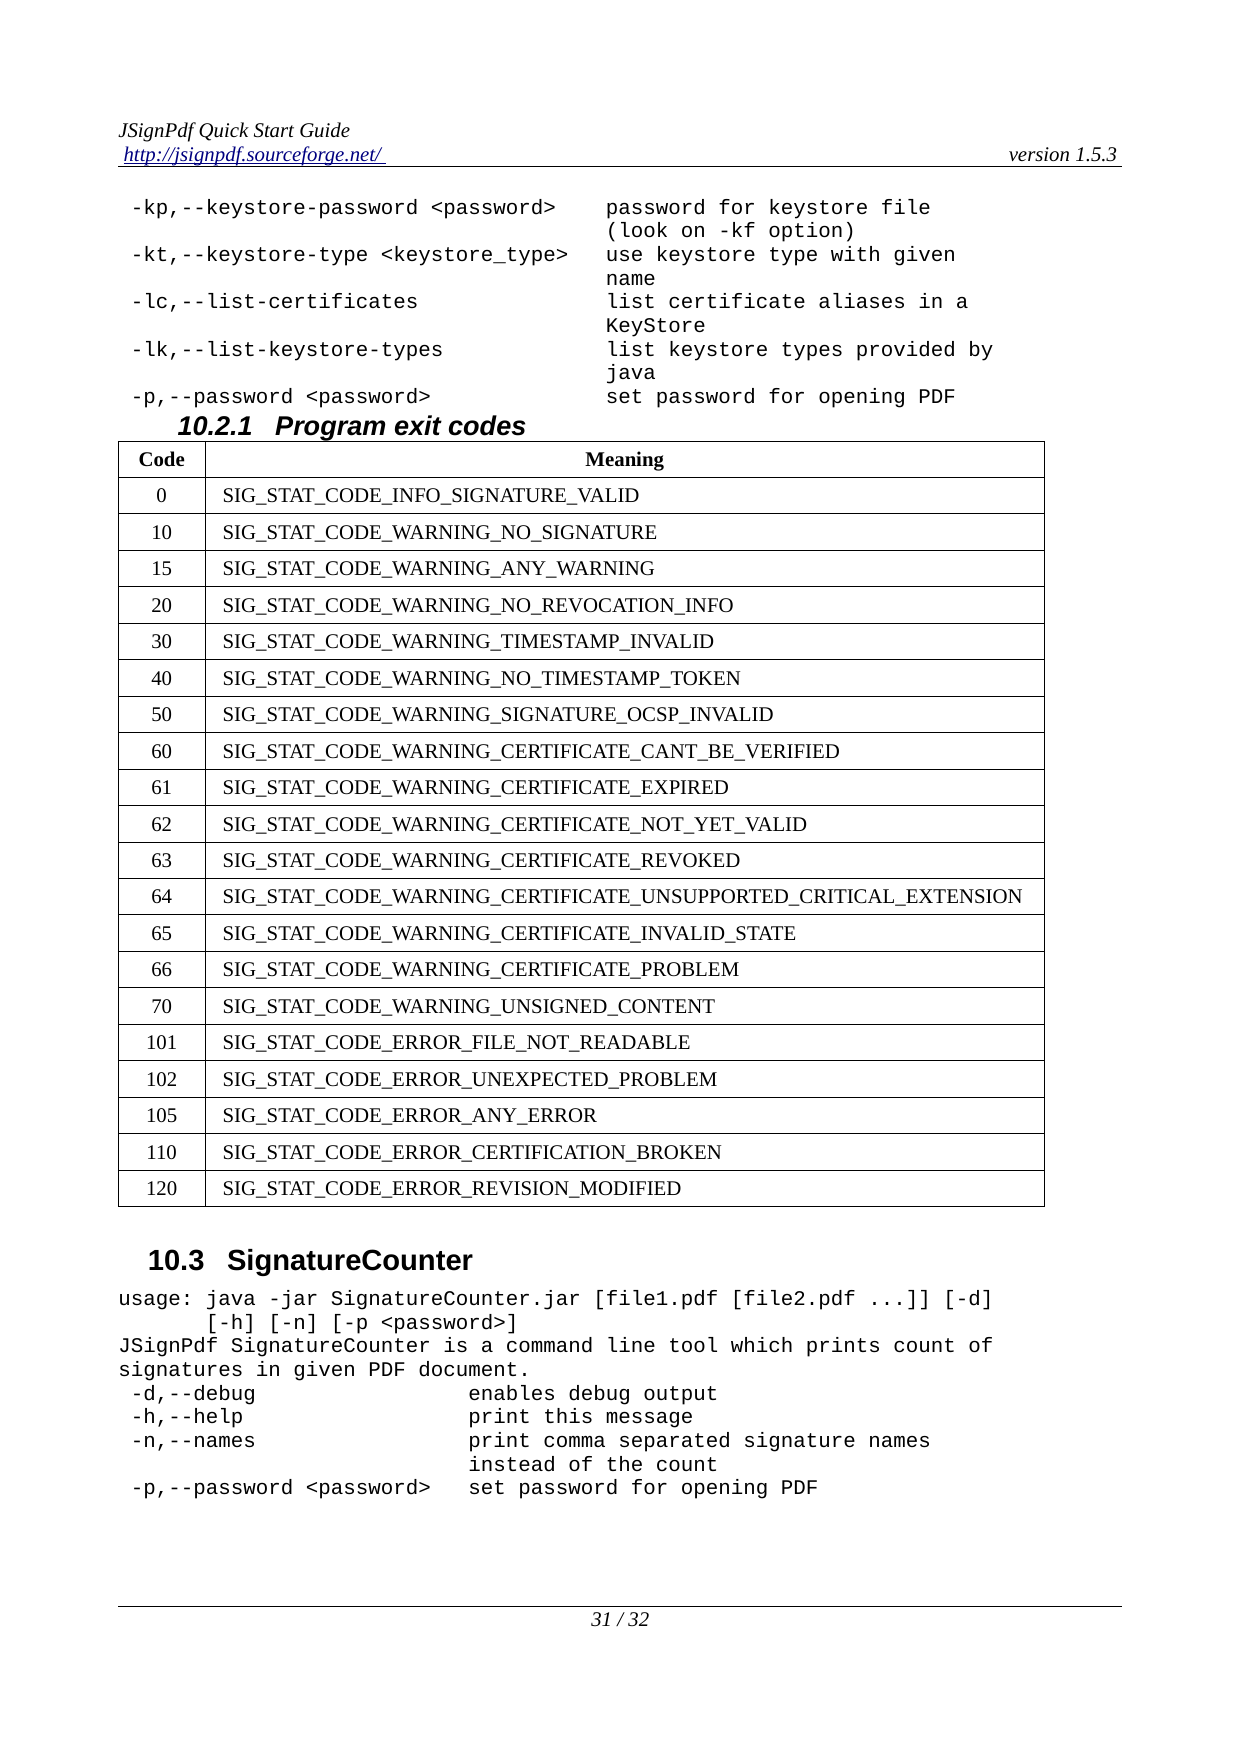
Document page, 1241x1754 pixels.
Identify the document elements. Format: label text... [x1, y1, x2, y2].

table_cell SIG_STAT_CODE_WARNING_CERTIFICATE_EXPIRED [206, 770, 1044, 805]
text -p,--password <password> set password for opening PDF [118, 1477, 1122, 1501]
text -lc,--list-certificates list certificate aliases in a [118, 291, 1122, 315]
table_cell 50 [119, 697, 205, 732]
table_cell 64 [119, 879, 205, 914]
table_cell SIG_STAT_CODE_WARNING_CERTIFICATE_UNSUPPORTED_CRITICAL_EXTENSION [206, 879, 1044, 914]
text (look on -kf option) [118, 220, 1122, 244]
text KeyStore [118, 315, 1122, 339]
table_cell 120 [119, 1171, 205, 1206]
table_cell 30 [119, 624, 205, 659]
text [-h] [-n] [-p <password>] [118, 1312, 1122, 1335]
table_cell 66 [119, 952, 205, 987]
table_cell SIG_STAT_CODE_WARNING_NO_TIMESTAMP_TOKEN [206, 660, 1044, 696]
table_header Code [119, 442, 205, 477]
table_cell 15 [119, 551, 205, 586]
table_cell 20 [119, 587, 205, 623]
text -d,--debug enables debug output [118, 1383, 1122, 1406]
table_cell 101 [119, 1025, 205, 1060]
table_cell 63 [119, 843, 205, 878]
text java [118, 362, 1122, 386]
table_cell SIG_STAT_CODE_WARNING_ANY_WARNING [206, 551, 1044, 586]
table_cell SIG_STAT_CODE_INFO_SIGNATURE_VALID [206, 478, 1044, 513]
text -p,--password <password> set password for opening PDF [118, 386, 1122, 409]
table_cell SIG_STAT_CODE_WARNING_UNSIGNED_CONTENT [206, 988, 1044, 1024]
table_cell 70 [119, 988, 205, 1024]
table_cell SIG_STAT_CODE_WARNING_CERTIFICATE_CANT_BE_VERIFIED [206, 733, 1044, 768]
subtitle Program exit codes [177, 409, 1122, 441]
table_cell SIG_STAT_CODE_ERROR_CERTIFICATION_BROKEN [206, 1134, 1044, 1169]
table_cell SIG_STAT_CODE_ERROR_UNEXPECTED_PROBLEM [206, 1061, 1044, 1097]
table_cell SIG_STAT_CODE_ERROR_REVISION_MODIFIED [206, 1171, 1044, 1206]
table_cell SIG_STAT_CODE_WARNING_CERTIFICATE_PROBLEM [206, 952, 1044, 987]
text JSignPdf SignatureCounter is a command line tool which prints count of [118, 1335, 1122, 1359]
table_cell 61 [119, 770, 205, 805]
table_cell SIG_STAT_CODE_WARNING_CERTIFICATE_NOT_YET_VALID [206, 806, 1044, 841]
table_cell SIG_STAT_CODE_ERROR_FILE_NOT_READABLE [206, 1025, 1044, 1060]
text -kt,--keystore-type <keystore_type> use keystore type with given [118, 244, 1122, 268]
text name [118, 268, 1122, 291]
table_cell SIG_STAT_CODE_WARNING_CERTIFICATE_REVOKED [206, 843, 1044, 878]
table_cell SIG_STAT_CODE_WARNING_NO_SIGNATURE [206, 514, 1044, 550]
text -kp,--keystore-password <password> password for keystore file [118, 197, 1122, 220]
text signatures in given PDF document. [118, 1359, 1122, 1383]
table_cell 40 [119, 660, 205, 696]
text -lk,--list-keystore-types list keystore types provided by [118, 339, 1122, 362]
subtitle SignatureCounter [148, 1243, 1116, 1276]
text usage: java -jar SignatureCounter.jar [file1.pdf [file2.pdf ...]] [-d] [118, 1288, 1122, 1312]
table_cell 65 [119, 915, 205, 951]
table_cell SIG_STAT_CODE_WARNING_CERTIFICATE_INVALID_STATE [206, 915, 1044, 951]
table_cell 102 [119, 1061, 205, 1097]
text -h,--help print this message [118, 1406, 1122, 1430]
table_cell SIG_STAT_CODE_ERROR_ANY_ERROR [206, 1098, 1044, 1133]
table_cell 0 [119, 478, 205, 513]
text -n,--names print comma separated signature names [118, 1430, 1122, 1453]
table_cell 105 [119, 1098, 205, 1133]
table_cell 60 [119, 733, 205, 768]
text instead of the count [118, 1453, 1122, 1477]
table_cell 62 [119, 806, 205, 841]
table_cell SIG_STAT_CODE_WARNING_SIGNATURE_OCSP_INVALID [206, 697, 1044, 732]
table_cell SIG_STAT_CODE_WARNING_NO_REVOCATION_INFO [206, 587, 1044, 623]
table_cell 10 [119, 514, 205, 550]
table_header Meaning [206, 442, 1044, 477]
table_cell 110 [119, 1134, 205, 1169]
table_cell SIG_STAT_CODE_WARNING_TIMESTAMP_INVALID [206, 624, 1044, 659]
